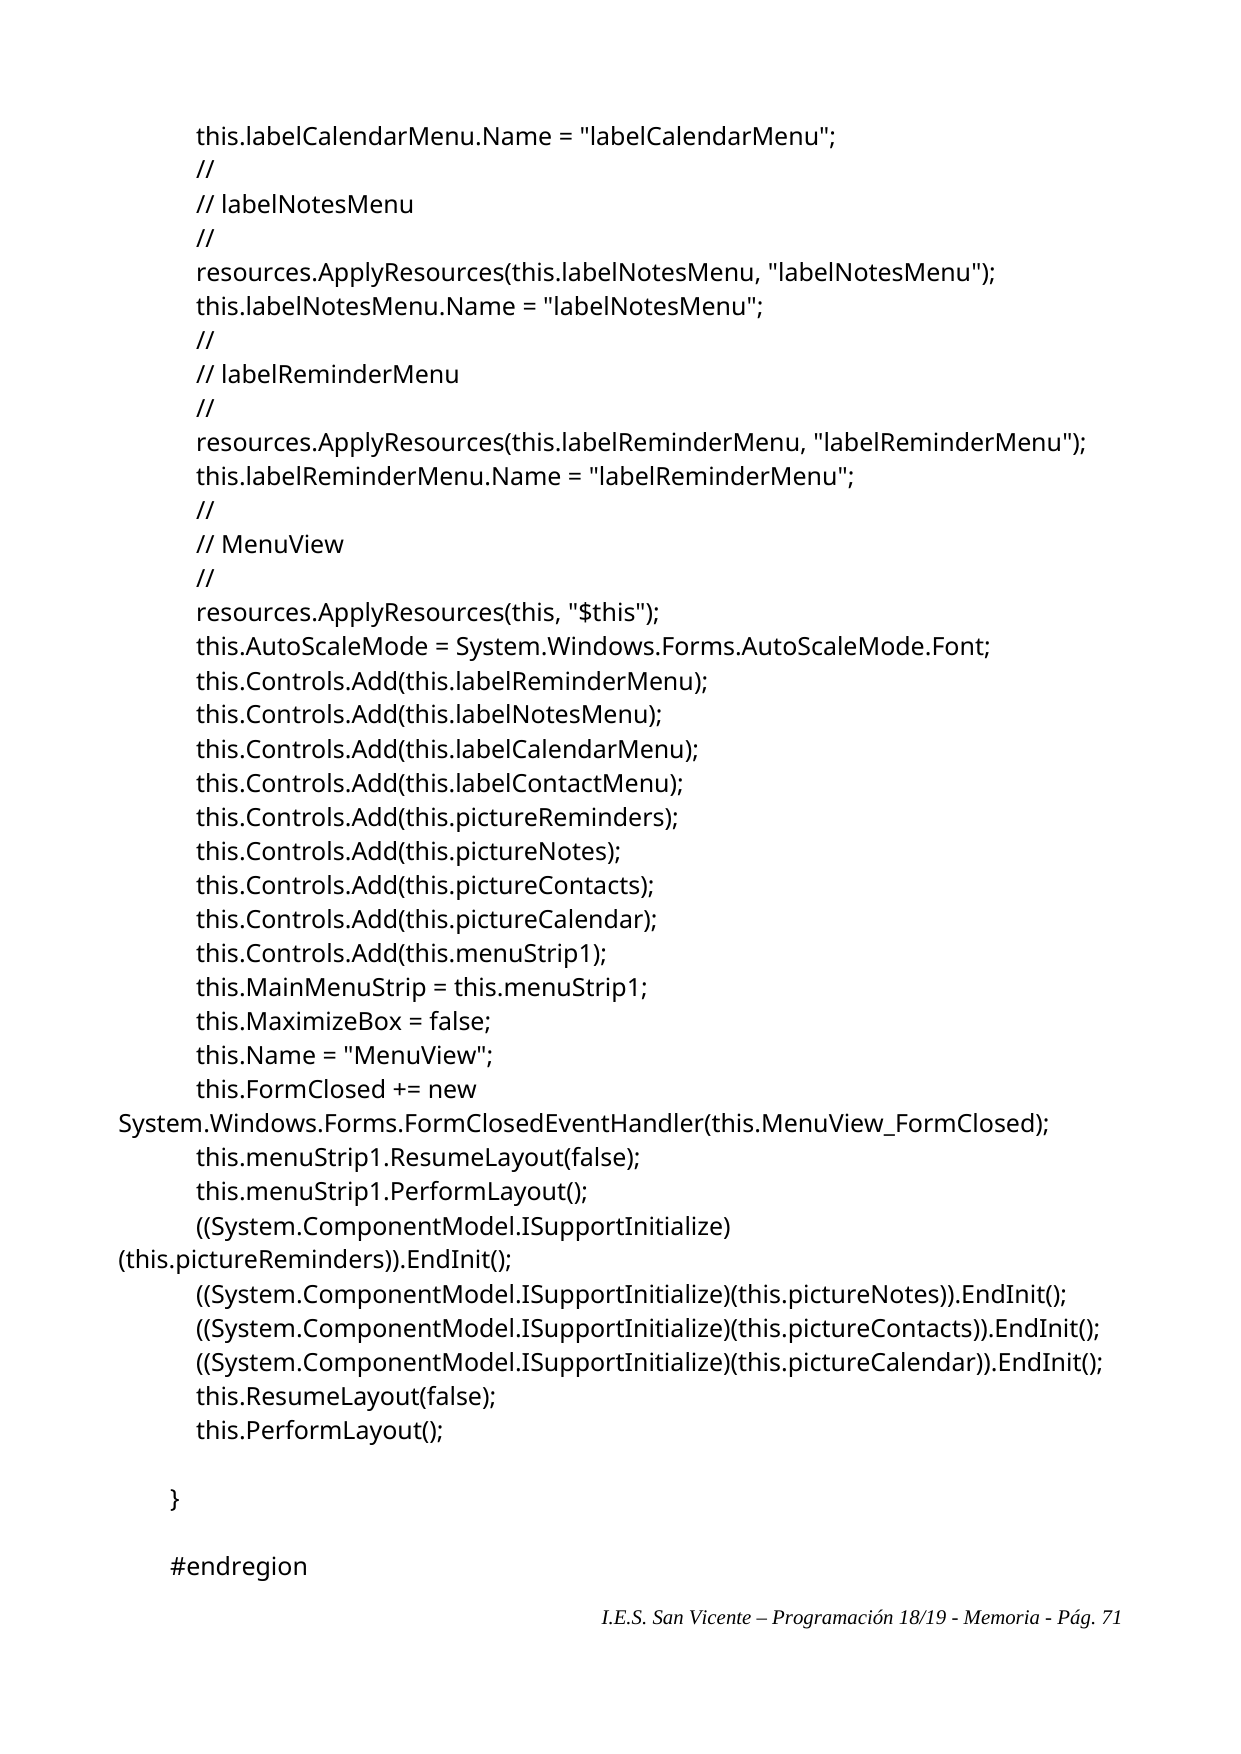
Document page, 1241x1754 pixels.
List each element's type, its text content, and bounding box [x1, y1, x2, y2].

text this.Controls.Add(this.pictureNotes); [118, 833, 1122, 867]
text // [118, 561, 1122, 595]
text // [118, 220, 1122, 254]
text // [118, 152, 1122, 186]
text resources.ApplyResources(this, "$this"); [118, 595, 1122, 629]
text // [118, 391, 1122, 425]
text // [118, 493, 1122, 527]
text this.Controls.Add(this.menuStrip1); [118, 936, 1122, 970]
text this.ResumeLayout(false); [118, 1378, 1122, 1412]
text this.labelNotesMenu.Name = "labelNotesMenu"; [118, 288, 1122, 322]
text this.labelCalendarMenu.Name = "labelCalendarMenu"; [118, 118, 1122, 152]
text this.Controls.Add(this.labelContactMenu); [118, 765, 1122, 799]
text this.Controls.Add(this.pictureReminders); [118, 799, 1122, 833]
text // labelNotesMenu [118, 186, 1122, 220]
text this.FormClosed += new System.Windows.Forms.FormClosedEventHandler(this.MenuView_FormClosed); [118, 1072, 1122, 1140]
text ((System.ComponentModel.ISupportInitialize)(this.pictureContacts)).EndInit(); [118, 1310, 1122, 1344]
text // labelReminderMenu [118, 357, 1122, 391]
text resources.ApplyResources(this.labelReminderMenu, "labelReminderMenu"); [118, 425, 1122, 459]
text this.MaximizeBox = false; [118, 1004, 1122, 1038]
text this.Controls.Add(this.labelReminderMenu); [118, 663, 1122, 697]
text this.PerformLayout(); [118, 1412, 1122, 1447]
text // [118, 322, 1122, 357]
text this.Controls.Add(this.labelCalendarMenu); [118, 731, 1122, 765]
text ((System.ComponentModel.ISupportInitialize)(this.pictureCalendar)).EndInit(); [118, 1344, 1122, 1378]
text // MenuView [118, 527, 1122, 561]
text } [118, 1481, 1122, 1515]
text this.Controls.Add(this.labelNotesMenu); [118, 697, 1122, 731]
text this.Name = "MenuView"; [118, 1038, 1122, 1072]
text #endregion [118, 1549, 1122, 1583]
text this.MainMenuStrip = this.menuStrip1; [118, 970, 1122, 1004]
text resources.ApplyResources(this.labelNotesMenu, "labelNotesMenu"); [118, 254, 1122, 288]
text this.AutoScaleMode = System.Windows.Forms.AutoScaleMode.Font; [118, 629, 1122, 663]
text this.menuStrip1.ResumeLayout(false); [118, 1140, 1122, 1174]
text this.labelReminderMenu.Name = "labelReminderMenu"; [118, 459, 1122, 493]
text this.menuStrip1.PerformLayout(); [118, 1174, 1122, 1208]
text ((System.ComponentModel.ISupportInitialize)(this.pictureNotes)).EndInit(); [118, 1276, 1122, 1310]
text this.Controls.Add(this.pictureCalendar); [118, 902, 1122, 936]
text ((System.ComponentModel.ISupportInitialize)(this.pictureReminders)).EndInit(); [118, 1208, 1122, 1276]
text this.Controls.Add(this.pictureContacts); [118, 867, 1122, 902]
